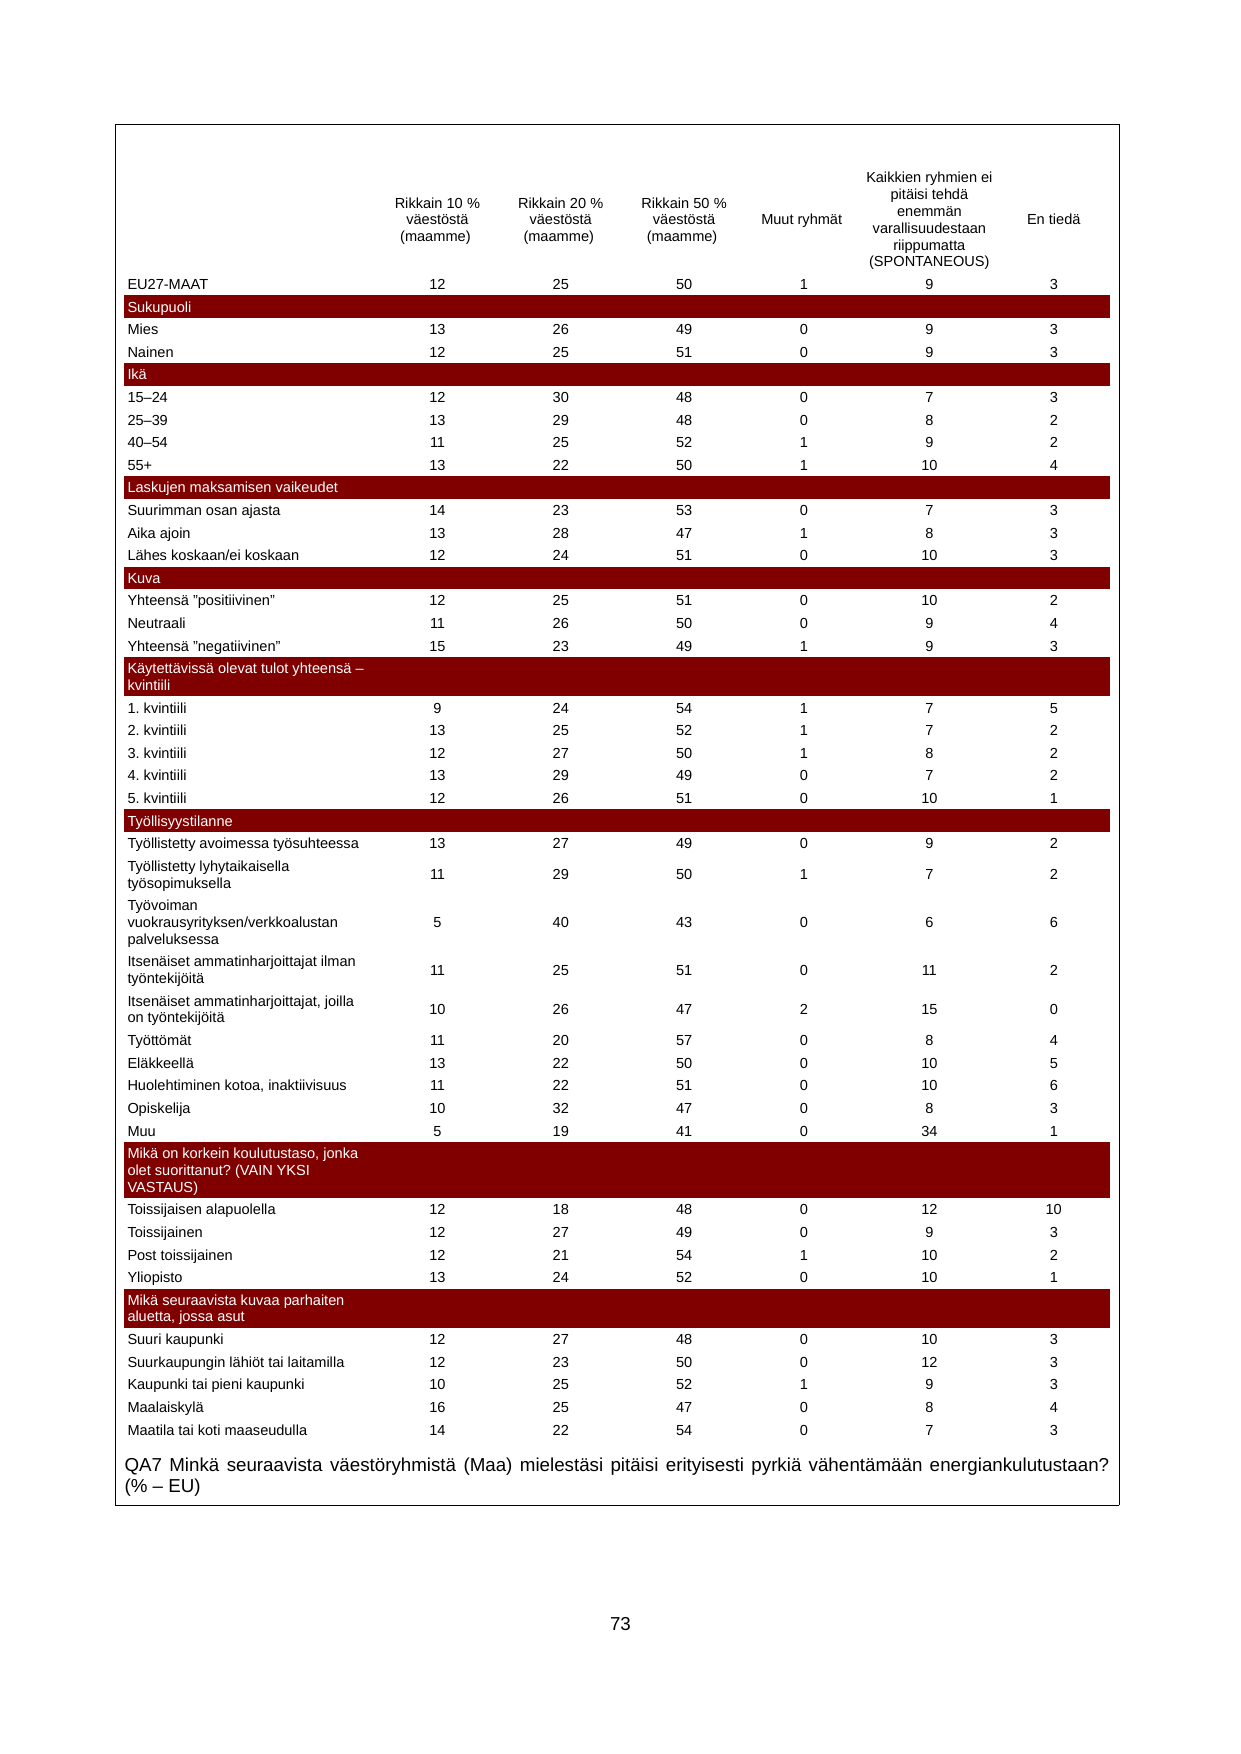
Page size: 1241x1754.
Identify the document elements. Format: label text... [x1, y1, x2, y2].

table_cell 54 [622, 696, 746, 719]
table_cell [499, 809, 622, 832]
table_cell 9 [862, 1221, 997, 1243]
table_cell 9 [862, 1373, 997, 1396]
table_cell 22 [499, 454, 622, 476]
table_cell 5 [997, 696, 1110, 719]
table_cell 49 [622, 1221, 746, 1243]
table_cell 9 [862, 612, 997, 634]
table_header Rikkain 20 % väestöstä (maamme) [499, 166, 622, 273]
table_cell Yhteensä ”positiivinen” [124, 589, 376, 612]
table_cell 30 [499, 386, 622, 408]
table_cell [622, 809, 746, 832]
table_cell 26 [499, 990, 622, 1029]
table_cell [622, 363, 746, 386]
table_cell 27 [499, 832, 622, 854]
table_cell 12 [862, 1350, 997, 1373]
table_cell 12 [376, 341, 499, 363]
table_cell 29 [499, 764, 622, 787]
table_cell 52 [622, 719, 746, 742]
table_cell 25 [499, 1396, 622, 1418]
table_cell 54 [622, 1243, 746, 1266]
table_cell Neutraali [124, 612, 376, 634]
table_cell 11 [862, 950, 997, 989]
table_header Rikkain 50 % väestöstä (maamme) [622, 166, 746, 273]
table_cell 0 [746, 1198, 862, 1221]
table_cell 4. kvintiili [124, 764, 376, 787]
table_cell 22 [499, 1418, 622, 1441]
table_cell 47 [622, 1097, 746, 1119]
table_cell [376, 657, 499, 696]
table_cell 1 [746, 1243, 862, 1266]
table_cell Työllisyystilanne [124, 809, 376, 832]
table_cell 53 [622, 499, 746, 521]
table_cell 3 [997, 521, 1110, 544]
table_cell 12 [376, 273, 499, 295]
table_cell Maalaiskylä [124, 1396, 376, 1418]
table_cell 50 [622, 273, 746, 295]
table_cell [499, 363, 622, 386]
table_cell 10 [862, 787, 997, 809]
table_cell 26 [499, 787, 622, 809]
table_header Rikkain 10 % väestöstä (maamme) [376, 166, 499, 273]
table_cell 27 [499, 1221, 622, 1243]
table_cell 50 [622, 855, 746, 894]
table_cell 12 [376, 386, 499, 408]
table_cell 7 [862, 386, 997, 408]
table_cell 7 [862, 855, 997, 894]
table_cell 23 [499, 1350, 622, 1373]
table_cell 2. kvintiili [124, 719, 376, 742]
table_cell 29 [499, 408, 622, 431]
table_cell 2 [997, 855, 1110, 894]
table_cell 7 [862, 499, 997, 521]
table_cell 21 [499, 1243, 622, 1266]
table_cell 3. kvintiili [124, 742, 376, 764]
table_cell [746, 567, 862, 589]
table_cell 10 [862, 1074, 997, 1097]
table_cell Maatila tai koti maaseudulla [124, 1418, 376, 1441]
table_cell [376, 567, 499, 589]
table_cell 7 [862, 719, 997, 742]
table_cell 25–39 [124, 408, 376, 431]
table_cell 13 [376, 318, 499, 341]
table_cell 3 [997, 634, 1110, 657]
table_cell 9 [862, 634, 997, 657]
table_cell 12 [376, 544, 499, 567]
table_cell 51 [622, 1074, 746, 1097]
table_cell Lähes koskaan/ei koskaan [124, 544, 376, 567]
table_cell 55+ [124, 454, 376, 476]
table_cell [622, 657, 746, 696]
table_cell 40 [499, 894, 622, 950]
table_cell [376, 809, 499, 832]
table_cell Mies [124, 318, 376, 341]
table_cell 2 [997, 950, 1110, 989]
table_cell 3 [997, 1328, 1110, 1350]
table_cell [862, 1142, 997, 1198]
table_cell 0 [746, 544, 862, 567]
table_cell 2 [997, 408, 1110, 431]
table_cell 4 [997, 1396, 1110, 1418]
table_cell 22 [499, 1051, 622, 1074]
table_cell [746, 1289, 862, 1328]
table_cell 1. kvintiili [124, 696, 376, 719]
table_header En tiedä [997, 166, 1110, 273]
table_cell 0 [746, 1051, 862, 1074]
table_cell 13 [376, 1266, 499, 1288]
table_cell 3 [997, 386, 1110, 408]
table_cell Mikä seuraavista kuvaa parhaiten aluetta, jossa asut [124, 1289, 376, 1328]
table_cell [376, 363, 499, 386]
table_cell 50 [622, 742, 746, 764]
table_cell 0 [746, 318, 862, 341]
table_cell 50 [622, 1051, 746, 1074]
table_cell Huolehtiminen kotoa, inaktiivisuus [124, 1074, 376, 1097]
table_cell [997, 1289, 1110, 1328]
table_cell 41 [622, 1119, 746, 1142]
table_cell 52 [622, 1266, 746, 1288]
table_cell 3 [997, 1418, 1110, 1441]
table_cell 3 [997, 499, 1110, 521]
table_cell 13 [376, 454, 499, 476]
table_cell 9 [376, 696, 499, 719]
table_cell 13 [376, 408, 499, 431]
table_cell 10 [862, 454, 997, 476]
table_cell 3 [997, 1097, 1110, 1119]
table_cell 49 [622, 832, 746, 854]
table_cell Työllistetty lyhytaikaisella työsopimuksella [124, 855, 376, 894]
table_cell 23 [499, 634, 622, 657]
table_cell 24 [499, 544, 622, 567]
table_cell 10 [862, 1243, 997, 1266]
table_cell [997, 1142, 1110, 1198]
table_cell Sukupuoli [124, 295, 376, 318]
table_cell 1 [746, 521, 862, 544]
table_cell 47 [622, 1396, 746, 1418]
table_cell [746, 476, 862, 499]
table_cell [499, 567, 622, 589]
table_cell 11 [376, 431, 499, 453]
table_cell 9 [862, 431, 997, 453]
table_cell Suurimman osan ajasta [124, 499, 376, 521]
table_cell 3 [997, 1221, 1110, 1243]
table_cell [376, 1142, 499, 1198]
table_cell 13 [376, 1051, 499, 1074]
table_cell 10 [376, 1373, 499, 1396]
table_cell 9 [862, 832, 997, 854]
table_cell 5 [376, 894, 499, 950]
table_cell 32 [499, 1097, 622, 1119]
table_cell [997, 657, 1110, 696]
table_cell Aika ajoin [124, 521, 376, 544]
table_cell [997, 363, 1110, 386]
table_cell [499, 657, 622, 696]
table_cell 13 [376, 832, 499, 854]
table_cell 47 [622, 990, 746, 1029]
table_cell 10 [862, 1328, 997, 1350]
table_cell 23 [499, 499, 622, 521]
table_cell Kaupunki tai pieni kaupunki [124, 1373, 376, 1396]
table_cell 5 [997, 1051, 1110, 1074]
table_cell Kuva [124, 567, 376, 589]
table_cell 9 [862, 318, 997, 341]
table_cell [746, 657, 862, 696]
table_cell 12 [376, 1221, 499, 1243]
table_cell 6 [997, 1074, 1110, 1097]
table_cell 0 [746, 787, 862, 809]
table_cell [499, 295, 622, 318]
table_cell [622, 295, 746, 318]
table_cell [997, 809, 1110, 832]
table_cell [376, 295, 499, 318]
table_cell 26 [499, 612, 622, 634]
table_cell 3 [997, 544, 1110, 567]
table_cell 54 [622, 1418, 746, 1441]
table_cell 15 [376, 634, 499, 657]
table_cell Laskujen maksamisen vaikeudet [124, 476, 376, 499]
table_cell 1 [746, 742, 862, 764]
table_cell 0 [746, 894, 862, 950]
table_cell 6 [997, 894, 1110, 950]
table_cell 49 [622, 764, 746, 787]
table_cell [997, 295, 1110, 318]
table_cell [746, 809, 862, 832]
table_cell 1 [997, 1119, 1110, 1142]
table_cell Nainen [124, 341, 376, 363]
table_cell 0 [746, 1328, 862, 1350]
table_cell 51 [622, 787, 746, 809]
table_cell [376, 1289, 499, 1328]
table_cell 0 [746, 1418, 862, 1441]
table_cell 12 [376, 1243, 499, 1266]
table_cell 2 [997, 1243, 1110, 1266]
table_cell 8 [862, 1396, 997, 1418]
table_cell 2 [997, 832, 1110, 854]
table_cell 24 [499, 1266, 622, 1288]
table_cell 51 [622, 341, 746, 363]
table_cell Käytettävissä olevat tulot yhteensä – kvintiili [124, 657, 376, 696]
table_cell 12 [376, 1350, 499, 1373]
table_header Muut ryhmät [746, 166, 862, 273]
table_cell Opiskelija [124, 1097, 376, 1119]
table_cell 49 [622, 318, 746, 341]
table_cell 26 [499, 318, 622, 341]
table_cell 1 [997, 787, 1110, 809]
table_cell 2 [997, 719, 1110, 742]
table_cell 51 [622, 950, 746, 989]
table_cell 0 [746, 408, 862, 431]
table_cell [862, 1289, 997, 1328]
table_cell 0 [746, 1221, 862, 1243]
table_cell [862, 657, 997, 696]
table_cell 5 [376, 1119, 499, 1142]
table_cell 1 [746, 696, 862, 719]
table_cell [862, 295, 997, 318]
table_cell 11 [376, 1029, 499, 1051]
table_cell 8 [862, 1097, 997, 1119]
table_cell 50 [622, 1350, 746, 1373]
table_cell Post toissijainen [124, 1243, 376, 1266]
table_cell Yliopisto [124, 1266, 376, 1288]
text QA7 Minkä seuraavista väestöryhmistä (Maa) mielestäsi pitäisi erityisesti pyrkiä vähentämään energiankulutustaan? (% – EU) [124, 1453, 1110, 1496]
table_cell 2 [746, 990, 862, 1029]
table_cell 2 [997, 589, 1110, 612]
table_cell 25 [499, 1373, 622, 1396]
table_cell 25 [499, 341, 622, 363]
table_cell 0 [746, 1029, 862, 1051]
table_cell 15–24 [124, 386, 376, 408]
table_cell 10 [376, 1097, 499, 1119]
table_cell Työvoiman vuokrausyrityksen/verkkoalustan palveluksessa [124, 894, 376, 950]
table_cell 12 [376, 742, 499, 764]
table_cell 1 [746, 719, 862, 742]
table_cell 52 [622, 1373, 746, 1396]
table_cell 8 [862, 1029, 997, 1051]
table_cell 48 [622, 408, 746, 431]
table_cell 12 [376, 589, 499, 612]
table_cell [862, 567, 997, 589]
table_cell [622, 1289, 746, 1328]
table_cell 0 [997, 990, 1110, 1029]
table_cell 5. kvintiili [124, 787, 376, 809]
table_cell 49 [622, 634, 746, 657]
table_cell Suurkaupungin lähiöt tai laitamilla [124, 1350, 376, 1373]
table_cell 3 [997, 1373, 1110, 1396]
table_cell 0 [746, 499, 862, 521]
table_cell 25 [499, 589, 622, 612]
table_cell 0 [746, 832, 862, 854]
table_cell EU27-MAAT [124, 273, 376, 295]
table_cell 14 [376, 1418, 499, 1441]
table_cell 25 [499, 950, 622, 989]
table_cell 2 [997, 764, 1110, 787]
table_cell 16 [376, 1396, 499, 1418]
table_cell [862, 809, 997, 832]
table_cell [862, 363, 997, 386]
table_cell [499, 476, 622, 499]
table_cell 1 [746, 273, 862, 295]
table_cell [997, 476, 1110, 499]
table_cell 13 [376, 521, 499, 544]
table_cell Toissijaisen alapuolella [124, 1198, 376, 1221]
table_cell 8 [862, 408, 997, 431]
table_cell 10 [862, 1266, 997, 1288]
table_cell 0 [746, 1074, 862, 1097]
table_cell 4 [997, 612, 1110, 634]
table_cell 0 [746, 1266, 862, 1288]
table_cell Eläkkeellä [124, 1051, 376, 1074]
table_cell [862, 476, 997, 499]
table_cell 25 [499, 719, 622, 742]
table_cell [622, 476, 746, 499]
table_cell 3 [997, 273, 1110, 295]
table_cell [746, 295, 862, 318]
table_cell 11 [376, 612, 499, 634]
table_cell [499, 1142, 622, 1198]
table_cell 2 [997, 742, 1110, 764]
table_cell 43 [622, 894, 746, 950]
table_cell 34 [862, 1119, 997, 1142]
table_cell 18 [499, 1198, 622, 1221]
table_cell 2 [997, 431, 1110, 453]
table_cell 40–54 [124, 431, 376, 453]
table_cell 11 [376, 855, 499, 894]
table_cell 1 [746, 1373, 862, 1396]
table_cell 8 [862, 521, 997, 544]
table_cell 51 [622, 544, 746, 567]
table_cell 12 [862, 1198, 997, 1221]
table_cell 1 [746, 634, 862, 657]
table_cell Mikä on korkein koulutustaso, jonka olet suorittanut? (VAIN YKSI VASTAUS) [124, 1142, 376, 1198]
table_cell Suuri kaupunki [124, 1328, 376, 1350]
table_cell 22 [499, 1074, 622, 1097]
table_cell 50 [622, 454, 746, 476]
table_cell 13 [376, 719, 499, 742]
table_cell 4 [997, 454, 1110, 476]
table_cell 47 [622, 521, 746, 544]
table_cell 10 [862, 544, 997, 567]
table_cell 0 [746, 950, 862, 989]
table_cell [746, 1142, 862, 1198]
table_cell 0 [746, 341, 862, 363]
table_cell 24 [499, 696, 622, 719]
table_cell 3 [997, 318, 1110, 341]
table_cell 0 [746, 1396, 862, 1418]
table_cell 7 [862, 764, 997, 787]
table_cell 1 [746, 454, 862, 476]
table_cell 27 [499, 1328, 622, 1350]
table_cell [997, 567, 1110, 589]
table_cell 3 [997, 1350, 1110, 1373]
table_cell 50 [622, 612, 746, 634]
table_cell 51 [622, 589, 746, 612]
table_cell 14 [376, 499, 499, 521]
table_cell Yhteensä ”negatiivinen” [124, 634, 376, 657]
table_cell 1 [746, 855, 862, 894]
table_cell [376, 476, 499, 499]
table_cell 11 [376, 1074, 499, 1097]
table_cell 0 [746, 764, 862, 787]
table_cell 3 [997, 341, 1110, 363]
table_cell [622, 567, 746, 589]
table_cell 9 [862, 273, 997, 295]
table_cell 20 [499, 1029, 622, 1051]
table_cell [746, 363, 862, 386]
table_cell 48 [622, 1198, 746, 1221]
table_cell 0 [746, 1097, 862, 1119]
table_cell 25 [499, 431, 622, 453]
table_cell 28 [499, 521, 622, 544]
table_cell 0 [746, 1119, 862, 1142]
table_cell 6 [862, 894, 997, 950]
table_cell 12 [376, 787, 499, 809]
table_cell 7 [862, 696, 997, 719]
table_cell 7 [862, 1418, 997, 1441]
table_cell 10 [862, 1051, 997, 1074]
table_cell [622, 1142, 746, 1198]
table_cell 25 [499, 273, 622, 295]
table_cell 11 [376, 950, 499, 989]
table_cell 27 [499, 742, 622, 764]
table_cell 9 [862, 341, 997, 363]
table_cell 0 [746, 589, 862, 612]
table_cell 0 [746, 386, 862, 408]
table_cell 29 [499, 855, 622, 894]
table_cell [499, 1289, 622, 1328]
table_header [124, 166, 376, 273]
table_cell 10 [862, 589, 997, 612]
table_header Kaikkien ryhmien ei pitäisi tehdä enemmän varallisuudestaan riippumatta (SPONTANEOUS) [862, 166, 997, 273]
table_cell Itsenäiset ammatinharjoittajat ilman työntekijöitä [124, 950, 376, 989]
table_cell Muu [124, 1119, 376, 1142]
table_cell Toissijainen [124, 1221, 376, 1243]
table_cell 10 [376, 990, 499, 1029]
table_cell 15 [862, 990, 997, 1029]
table_cell 10 [997, 1198, 1110, 1221]
table_cell 52 [622, 431, 746, 453]
table_cell Työttömät [124, 1029, 376, 1051]
table_cell Itsenäiset ammatinharjoittajat, joilla on työntekijöitä [124, 990, 376, 1029]
table_cell 48 [622, 386, 746, 408]
table_cell 13 [376, 764, 499, 787]
table_cell 0 [746, 1350, 862, 1373]
table_cell 12 [376, 1328, 499, 1350]
table_cell Työllistetty avoimessa työsuhteessa [124, 832, 376, 854]
table_cell 0 [746, 612, 862, 634]
table_cell 4 [997, 1029, 1110, 1051]
table_cell Ikä [124, 363, 376, 386]
table_cell 12 [376, 1198, 499, 1221]
table_cell 1 [746, 431, 862, 453]
table_cell 1 [997, 1266, 1110, 1288]
table_cell 19 [499, 1119, 622, 1142]
table_cell 57 [622, 1029, 746, 1051]
table_cell 8 [862, 742, 997, 764]
table_cell 48 [622, 1328, 746, 1350]
